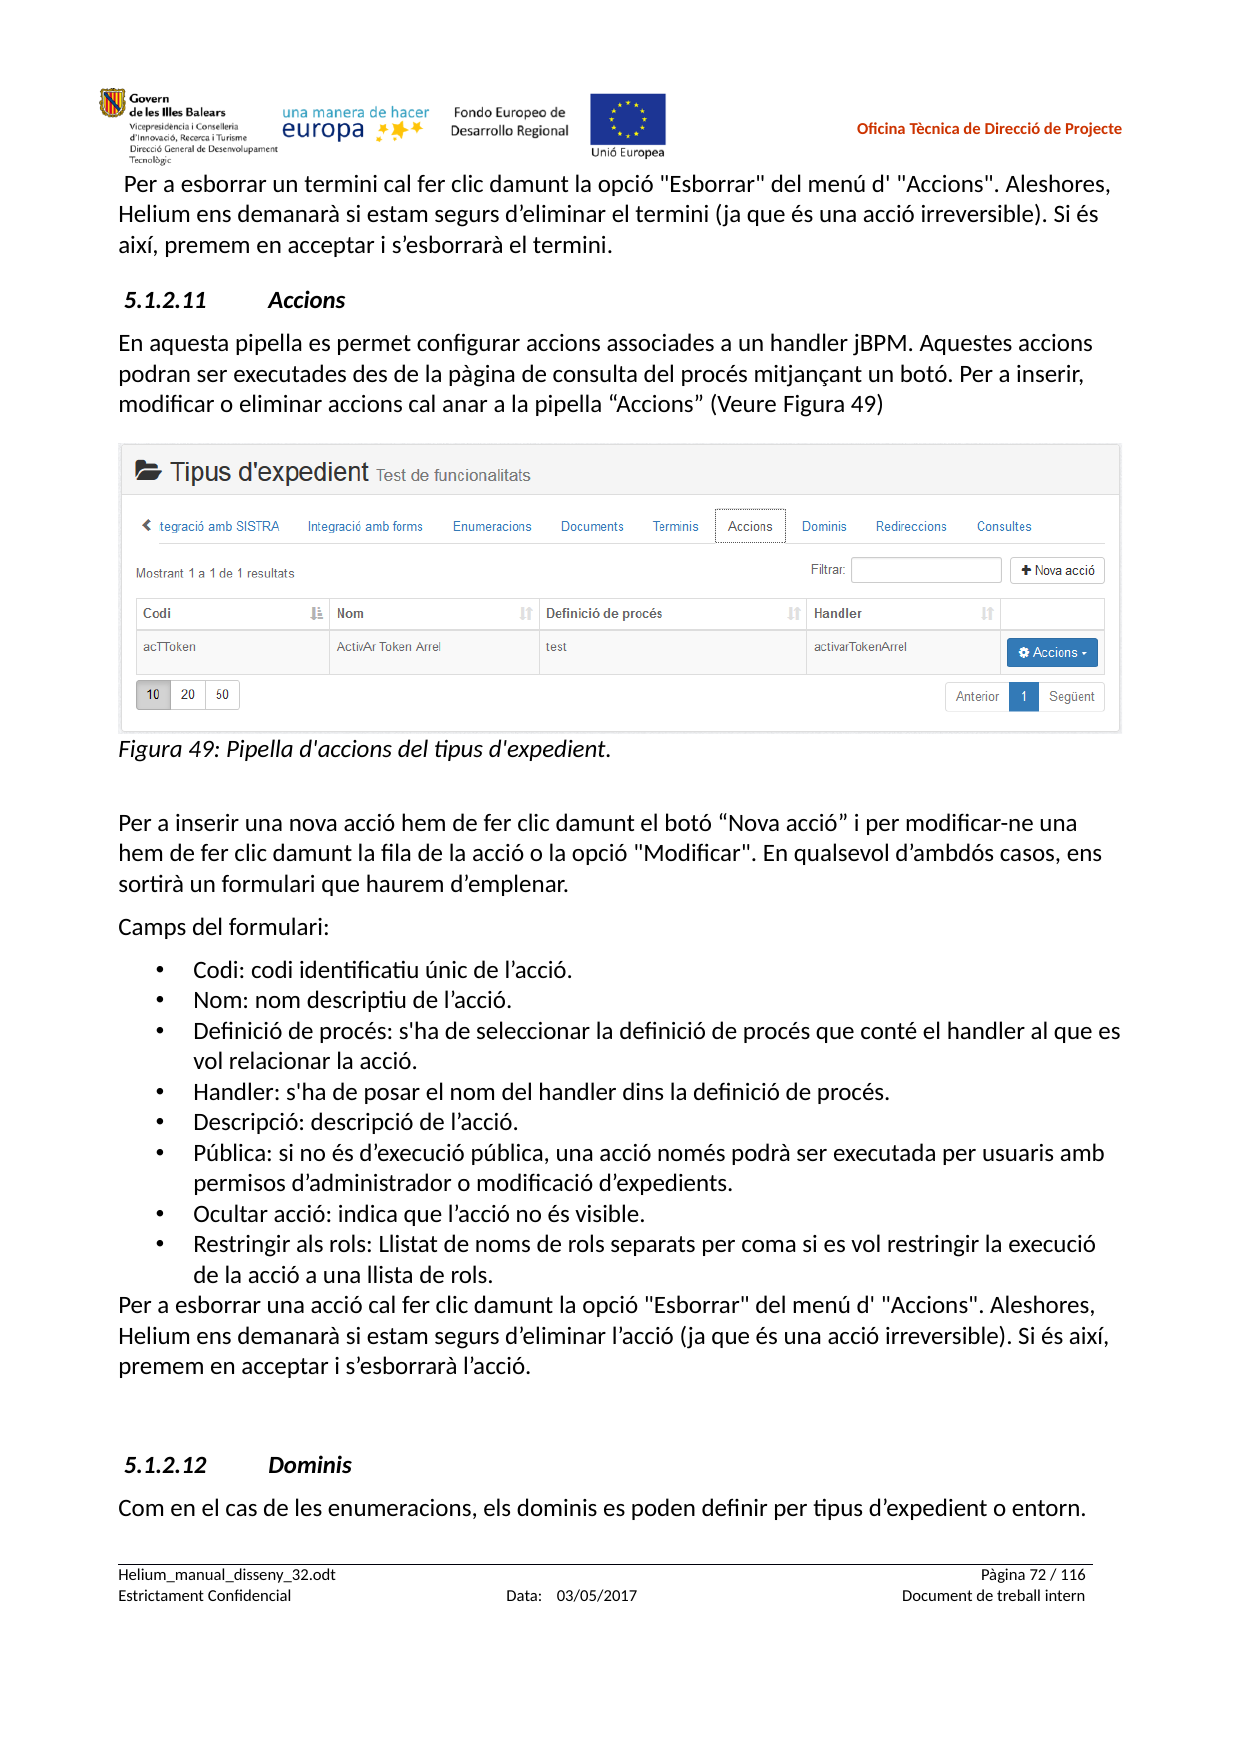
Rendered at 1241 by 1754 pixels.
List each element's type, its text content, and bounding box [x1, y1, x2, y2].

text Per a esborrar una acció cal fer clic damunt la opció "Esborrar" del menú d' "Accions". Aleshores, Helium ens demanarà si estam segurs d’eliminar l’acció (ja que és una acció irreversible). Si és així, premem en acceptar i s’esborrarà l’acció. [118, 1289, 1122, 1381]
list Restringir als rols: Llistat de noms de rols separats per coma si es vol restringir la execució de la acció a una llista de rols. [156, 1228, 1122, 1289]
picture [118, 443, 1123, 734]
text En aquesta pipella es permet configurar accions associades a un handler jBPM. Aquestes accions podran ser executades des de la pàgina de consulta del procés mitjançant un botó. Per a inserir, modificar o eliminar accions cal anar a la pipella “Accions” (Veure Figura 49) [118, 327, 1122, 419]
subtitle Dominis [118, 1449, 1122, 1479]
list Descripció: descripció de l’acció. [156, 1106, 1122, 1137]
text Per a esborrar un termini cal fer clic damunt la opció "Esborrar" del menú d' "Accions". Aleshores, Helium ens demanarà si estam segurs d’eliminar el termini (ja que és una acció irreversible). Si és així, premem en acceptar i s’esborrarà el termini. [118, 168, 1122, 259]
list Codi: codi identificatiu únic de l’acció. [156, 954, 1122, 984]
list Handler: s'ha de posar el nom del handler dins la definició de procés. [156, 1076, 1122, 1106]
text Per a inserir una nova acció hem de fer clic damunt el botó “Nova acció” i per modificar-ne una hem de fer clic damunt la fila de la acció o la opció "Modificar". En qualsevol d’ambdós casos, ens sortirà un formulari que haurem d’emplenar. [118, 807, 1122, 898]
list Ocultar acció: indica que l’acció no és visible. [156, 1198, 1122, 1228]
list Definició de procés: s'ha de seleccionar la definició de procés que conté el handler al que es vol relacionar la acció. [156, 1015, 1122, 1076]
subtitle Accions [118, 284, 1122, 315]
list Nom: nom descriptiu de l’acció. [156, 984, 1122, 1015]
picture [99, 87, 668, 166]
text Camps del formulari: [118, 911, 1122, 941]
list Pública: si no és d’execució pública, una acció només podrà ser executada per usuaris amb permisos d’administrador o modificació d’expedients. [156, 1137, 1122, 1198]
text Com en el cas de les enumeracions, els dominis es poden definir per tipus d’expedient o entorn. [118, 1492, 1122, 1522]
text Figura 49: Pipella d'accions del tipus d'expedient. [118, 734, 1122, 764]
